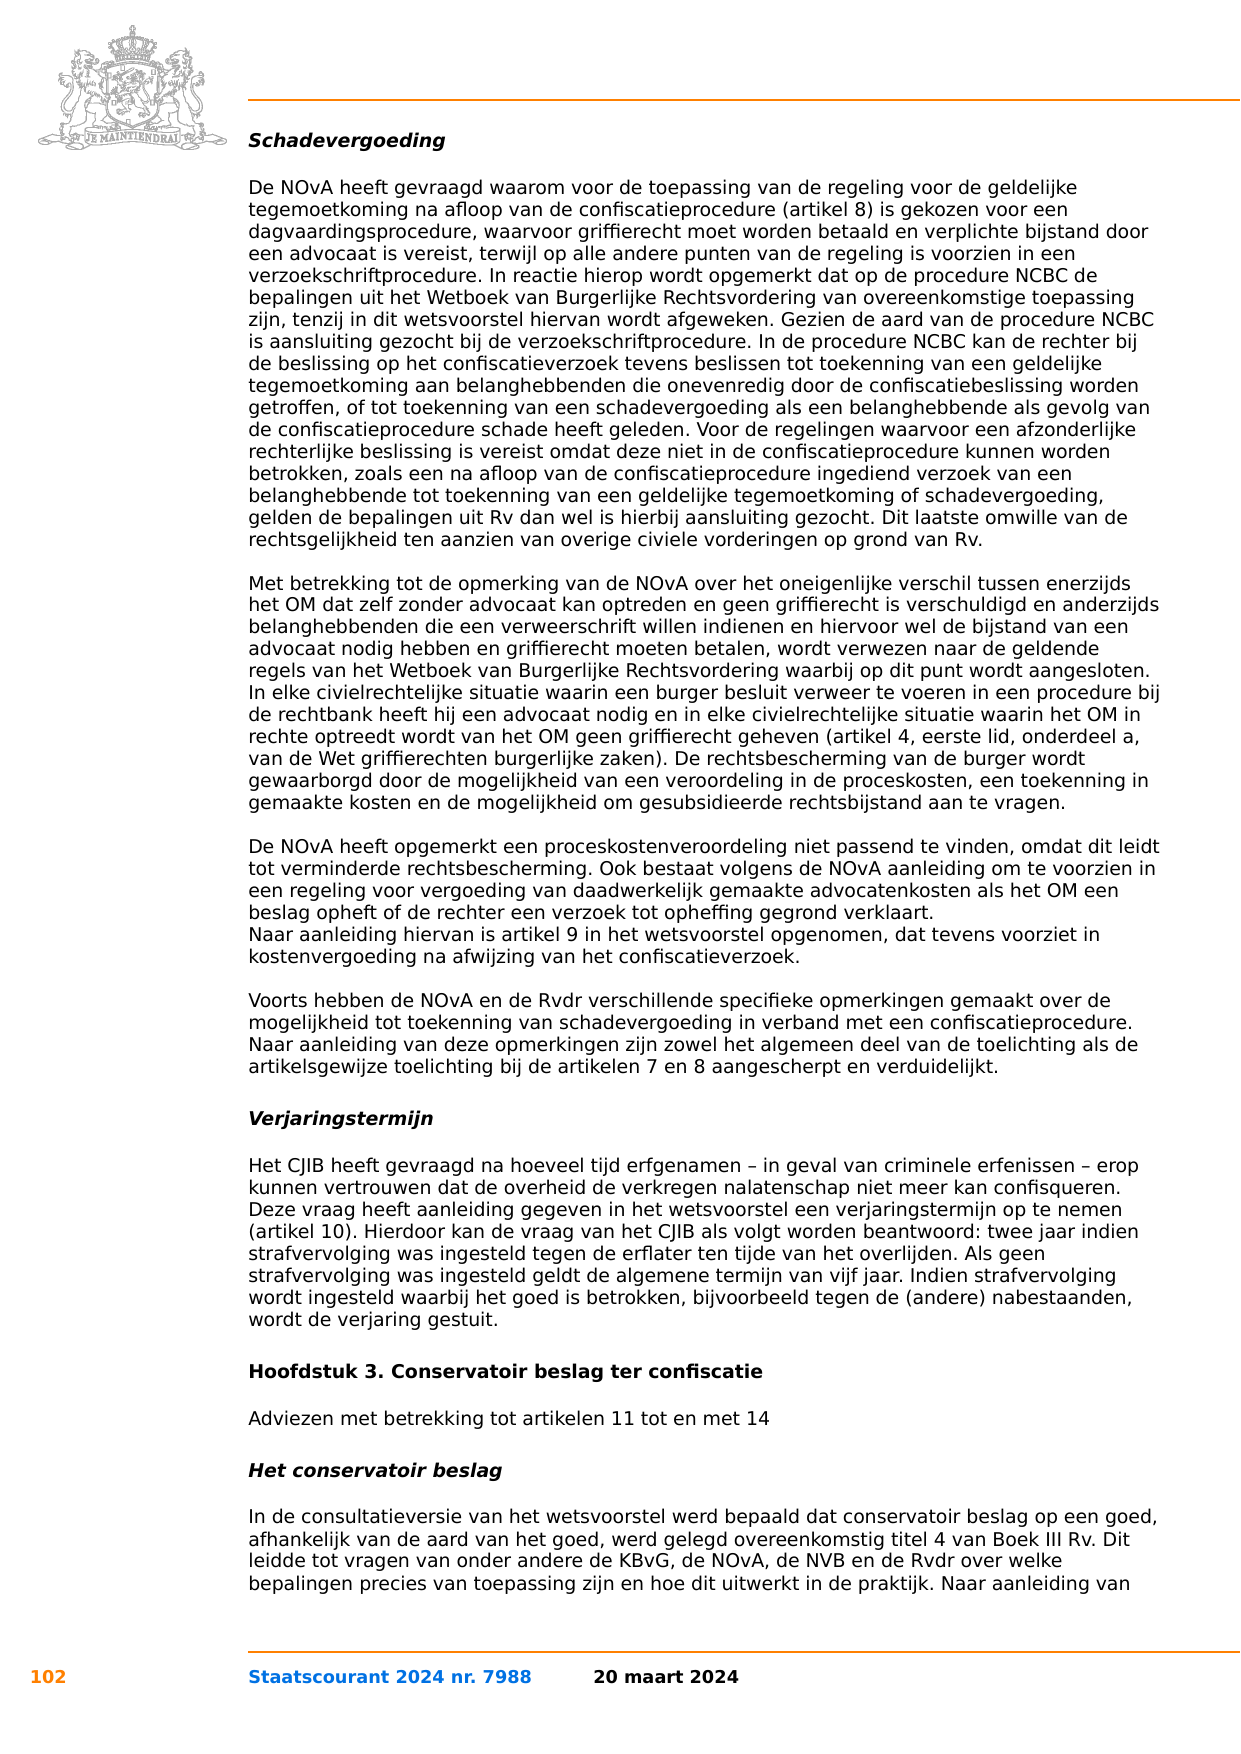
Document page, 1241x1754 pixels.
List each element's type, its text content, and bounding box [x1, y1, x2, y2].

subtitle Het conservatoir beslag [248, 1459, 1163, 1481]
text De NOvA heeft gevraagd waarom voor de toepassing van de regeling voor de geldelijke tegemoetkoming na afloop van de confiscatieprocedure (artikel 8) is gekozen voor een dagvaardingsprocedure, waarvoor griffierecht moet worden betaald en verplichte bijstand door een advocaat is vereist, terwijl op alle andere punten van de regeling is voorzien in een verzoekschriftprocedure. In reactie hierop wordt opgemerkt dat op de procedure NCBC de bepalingen uit het Wetboek van Burgerlijke Rechtsvordering van overeenkomstige toepassing zijn, tenzij in dit wetsvoorstel hiervan wordt afgeweken. Gezien de aard van de procedure NCBC is aansluiting gezocht bij de verzoekschriftprocedure. In de procedure NCBC kan de rechter bij de beslissing op het confiscatieverzoek tevens beslissen tot toekenning van een geldelijke tegemoetkoming aan belanghebbenden die onevenredig door de confiscatiebeslissing worden getroffen, of tot toekenning van een schadevergoeding als een belanghebbende als gevolg van de confiscatieprocedure schade heeft geleden. Voor de regelingen waarvoor een afzonderlijke rechterlijke beslissing is vereist omdat deze niet in de confiscatieprocedure kunnen worden betrokken, zoals een na afloop van de confiscatieprocedure ingediend verzoek van een belanghebbende tot toekenning van een geldelijke tegemoetkoming of schadevergoeding, gelden de bepalingen uit Rv dan wel is hierbij aansluiting gezocht. Dit laatste omwille van de rechtsgelijkheid ten aanzien van overige civiele vorderingen op grond van Rv. [248, 177, 1163, 551]
subtitle Hoofdstuk 3. Conservatoir beslag ter confiscatie [248, 1361, 1163, 1382]
subtitle Schadevergoeding [248, 130, 1163, 152]
text De NOvA heeft opgemerkt een proceskostenveroordeling niet passend te vinden, omdat dit leidt tot verminderde rechtsbescherming. Ook bestaat volgens de NOvA aanleiding om te voorzien in een regeling voor vergoeding van daadwerkelijk gemaakte advocatenkosten als het OM een beslag opheft of de rechter een verzoek tot opheffing gegrond verklaart. [248, 836, 1163, 924]
text Voorts hebben de NOvA en de Rvdr verschillende specifieke opmerkingen gemaakt over de mogelijkheid tot toekenning van schadevergoeding in verband met een confiscatieprocedure. [248, 990, 1163, 1034]
text Met betrekking tot de opmerking van de NOvA over het oneigenlijke verschil tussen enerzijds het OM dat zelf zonder advocaat kan optreden en geen griffierecht is verschuldigd en anderzijds belanghebbenden die een verweerschrift willen indienen en hiervoor wel de bijstand van een advocaat nodig hebben en griffierecht moeten betalen, wordt verwezen naar de geldende regels van het Wetboek van Burgerlijke Rechtsvordering waarbij op dit punt wordt aangesloten. In elke civielrechtelijke situatie waarin een burger besluit verweer te voeren in een procedure bij de rechtbank heeft hij een advocaat nodig en in elke civielrechtelijke situatie waarin het OM in rechte optreedt wordt van het OM geen griffierecht geheven (artikel 4, eerste lid, onderdeel a, van de Wet griffierechten burgerlijke zaken). De rechtsbescherming van de burger wordt gewaarborgd door de mogelijkheid van een veroordeling in de proceskosten, een toekenning in gemaakte kosten en de mogelijkheid om gesubsidieerde rechtsbijstand aan te vragen. [248, 572, 1163, 814]
picture [38, 25, 227, 150]
subtitle Verjaringstermijn [248, 1108, 1163, 1130]
text Naar aanleiding van deze opmerkingen zijn zowel het algemeen deel van de toelichting als de artikelsgewijze toelichting bij de artikelen 7 en 8 aangescherpt en verduidelijkt. [248, 1034, 1163, 1078]
text Naar aanleiding hiervan is artikel 9 in het wetsvoorstel opgenomen, dat tevens voorziet in kostenvergoeding na afwijzing van het confiscatieverzoek. [248, 924, 1163, 968]
text Adviezen met betrekking tot artikelen 11 tot en met 14 [248, 1407, 1163, 1429]
text Het CJIB heeft gevraagd na hoeveel tijd erfgenamen – in geval van criminele erfenissen – erop kunnen vertrouwen dat de overheid de verkregen nalatenschap niet meer kan confisqueren. Deze vraag heeft aanleiding gegeven in het wetsvoorstel een verjaringstermijn op te nemen (artikel 10). Hierdoor kan de vraag van het CJIB als volgt worden beantwoord: twee jaar indien strafvervolging was ingesteld tegen de erflater ten tijde van het overlijden. Als geen strafvervolging was ingesteld geldt de algemene termijn van vijf jaar. Indien strafvervolging wordt ingesteld waarbij het goed is betrokken, bijvoorbeeld tegen de (andere) nabestaanden, wordt de verjaring gestuit. [248, 1155, 1163, 1331]
text In de consultatieversie van het wetsvoorstel werd bepaald dat conservatoir beslag op een goed, afhankelijk van de aard van het goed, werd gelegd overeenkomstig titel 4 van Boek III Rv. Dit leidde tot vragen van onder andere de KBvG, de NOvA, de NVB en de Rvdr over welke bepalingen precies van toepassing zijn en hoe dit uitwerkt in de praktijk. Naar aanleiding van [248, 1506, 1163, 1594]
